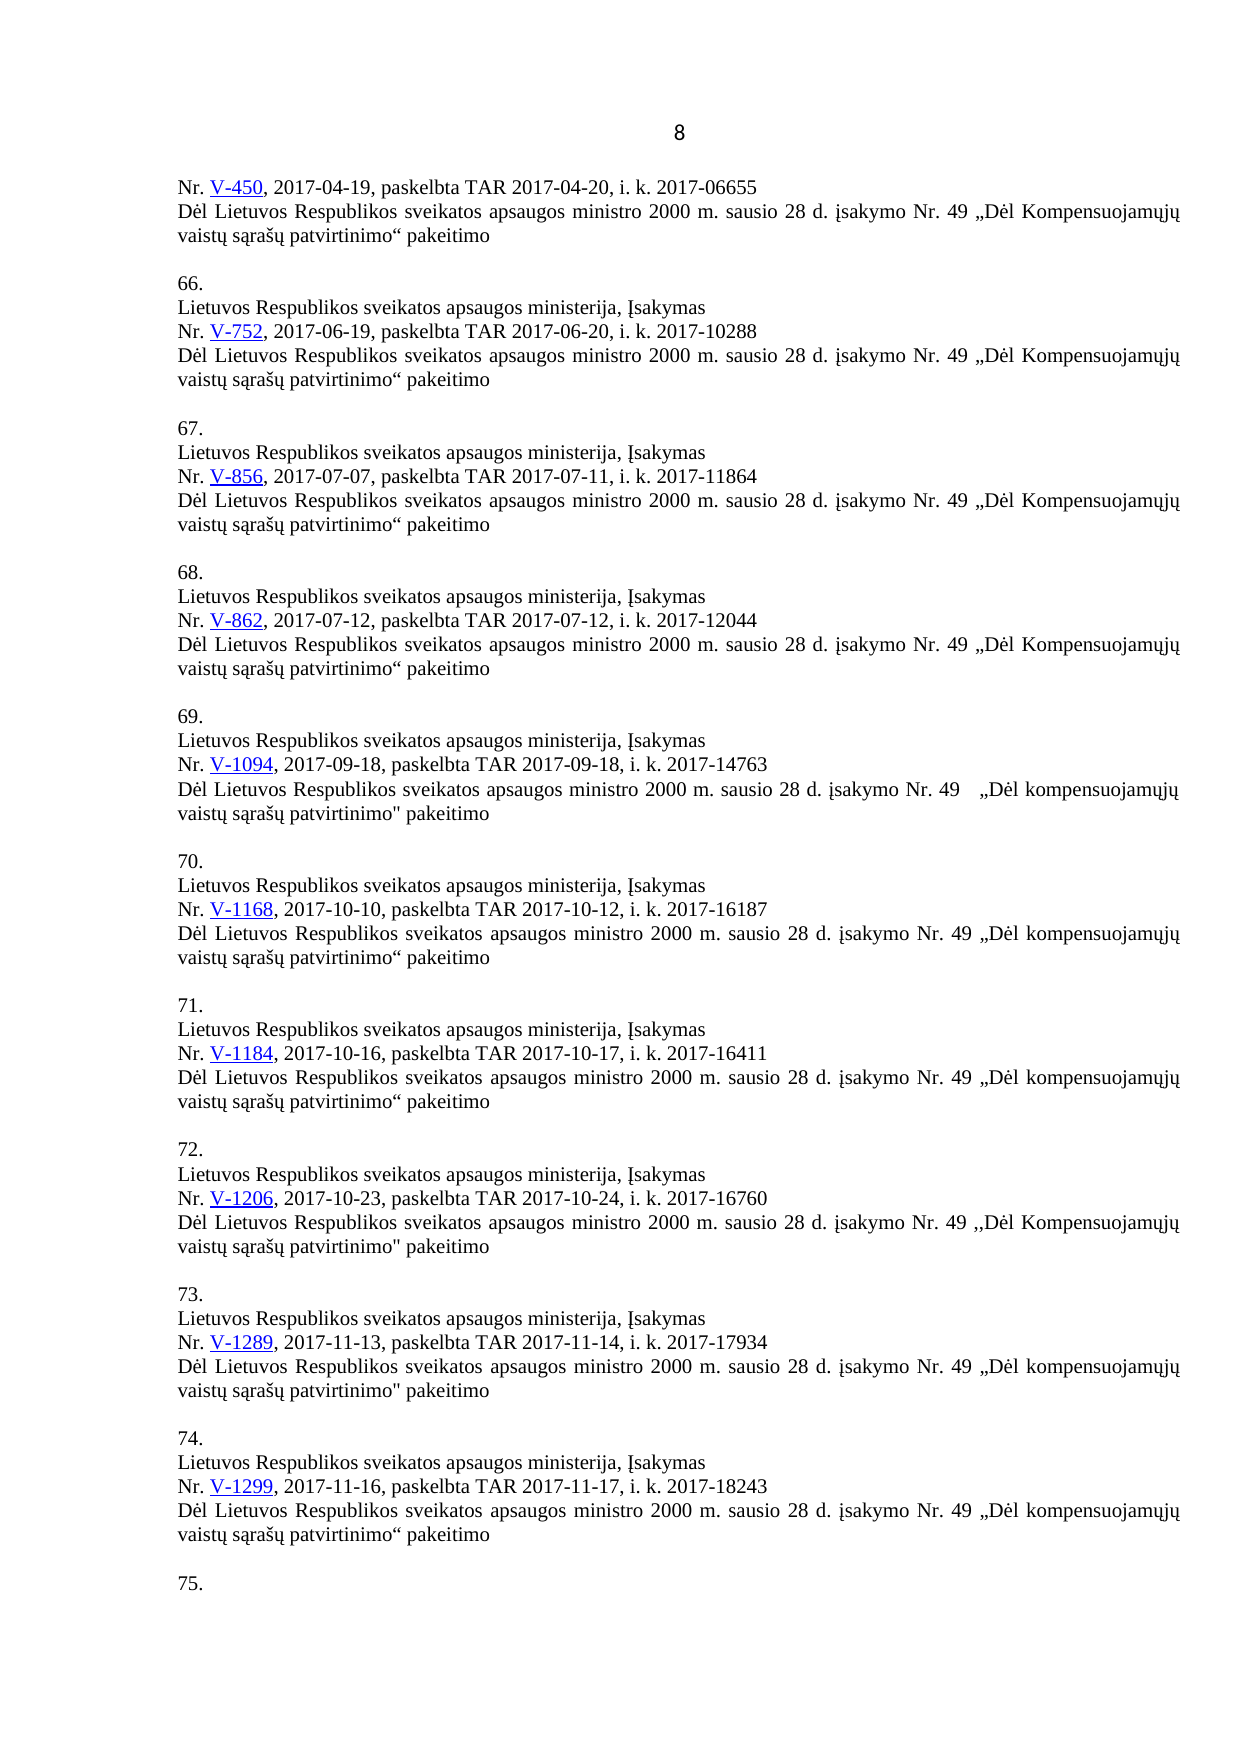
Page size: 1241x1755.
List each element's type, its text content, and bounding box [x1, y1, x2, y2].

text Nr. V-450, 2017-04-19, paskelbta TAR 2017-04-20, i. k. 2017-06655 [177, 175, 1181, 199]
text Nr. V-862, 2017-07-12, paskelbta TAR 2017-07-12, i. k. 2017-12044 [177, 608, 1181, 632]
text Nr. V-1289, 2017-11-13, paskelbta TAR 2017-11-14, i. k. 2017-17934 [177, 1330, 1181, 1354]
text Lietuvos Respublikos sveikatos apsaugos ministerija, Įsakymas [177, 1017, 1181, 1041]
text 70. [177, 849, 1181, 873]
text 69. [177, 704, 1181, 728]
text Lietuvos Respublikos sveikatos apsaugos ministerija, Įsakymas [177, 295, 1181, 319]
text Nr. V-1094, 2017-09-18, paskelbta TAR 2017-09-18, i. k. 2017-14763 [177, 752, 1181, 776]
text Nr. V-1299, 2017-11-16, paskelbta TAR 2017-11-17, i. k. 2017-18243 [177, 1474, 1181, 1498]
text Dėl Lietuvos Respublikos sveikatos apsaugos ministro 2000 m. sausio 28 d. įsakymo Nr. 49 „Dėl Kompensuojamųjų vaistų sąrašų patvirtinimo“ pakeitimo [177, 199, 1181, 247]
text Lietuvos Respublikos sveikatos apsaugos ministerija, Įsakymas [177, 1161, 1181, 1186]
text Lietuvos Respublikos sveikatos apsaugos ministerija, Įsakymas [177, 439, 1181, 464]
text 71. [177, 993, 1181, 1017]
text Lietuvos Respublikos sveikatos apsaugos ministerija, Įsakymas [177, 728, 1181, 752]
text Dėl Lietuvos Respublikos sveikatos apsaugos ministro 2000 m. sausio 28 d. įsakymo Nr. 49 „Dėl kompensuojamųjų vaistų sąrašų patvirtinimo“ pakeitimo [177, 1065, 1181, 1113]
text Nr. V-1184, 2017-10-16, paskelbta TAR 2017-10-17, i. k. 2017-16411 [177, 1041, 1181, 1065]
text Nr. V-1168, 2017-10-10, paskelbta TAR 2017-10-12, i. k. 2017-16187 [177, 897, 1181, 921]
text 68. [177, 560, 1181, 584]
text 72. [177, 1137, 1181, 1161]
text Nr. V-752, 2017-06-19, paskelbta TAR 2017-06-20, i. k. 2017-10288 [177, 319, 1181, 343]
text Dėl Lietuvos Respublikos sveikatos apsaugos ministro 2000 m. sausio 28 d. įsakymo Nr. 49 „Dėl Kompensuojamųjų vaistų sąrašų patvirtinimo“ pakeitimo [177, 488, 1181, 536]
text Nr. V-1206, 2017-10-23, paskelbta TAR 2017-10-24, i. k. 2017-16760 [177, 1186, 1181, 1209]
text 67. [177, 416, 1181, 439]
text 75. [177, 1571, 1181, 1594]
text Nr. V-856, 2017-07-07, paskelbta TAR 2017-07-11, i. k. 2017-11864 [177, 464, 1181, 488]
text Dėl Lietuvos Respublikos sveikatos apsaugos ministro 2000 m. sausio 28 d. įsakymo Nr. 49 „Dėl kompensuojamųjų vaistų sąrašų patvirtinimo" pakeitimo [177, 776, 1181, 824]
text Dėl Lietuvos Respublikos sveikatos apsaugos ministro 2000 m. sausio 28 d. įsakymo Nr. 49 „Dėl kompensuojamųjų vaistų sąrašų patvirtinimo“ pakeitimo [177, 921, 1181, 969]
text Lietuvos Respublikos sveikatos apsaugos ministerija, Įsakymas [177, 584, 1181, 608]
text Dėl Lietuvos Respublikos sveikatos apsaugos ministro 2000 m. sausio 28 d. įsakymo Nr. 49 „Dėl kompensuojamųjų vaistų sąrašų patvirtinimo“ pakeitimo [177, 1498, 1181, 1546]
text Lietuvos Respublikos sveikatos apsaugos ministerija, Įsakymas [177, 1450, 1181, 1474]
text Lietuvos Respublikos sveikatos apsaugos ministerija, Įsakymas [177, 873, 1181, 897]
text Dėl Lietuvos Respublikos sveikatos apsaugos ministro 2000 m. sausio 28 d. įsakymo Nr. 49 „Dėl kompensuojamųjų vaistų sąrašų patvirtinimo" pakeitimo [177, 1354, 1181, 1402]
text Dėl Lietuvos Respublikos sveikatos apsaugos ministro 2000 m. sausio 28 d. įsakymo Nr. 49 „Dėl Kompensuojamųjų vaistų sąrašų patvirtinimo“ pakeitimo [177, 632, 1181, 680]
text 73. [177, 1282, 1181, 1306]
text 74. [177, 1426, 1181, 1450]
text Dėl Lietuvos Respublikos sveikatos apsaugos ministro 2000 m. sausio 28 d. įsakymo Nr. 49 ,,Dėl Kompensuojamųjų vaistų sąrašų patvirtinimo" pakeitimo [177, 1209, 1181, 1258]
text Lietuvos Respublikos sveikatos apsaugos ministerija, Įsakymas [177, 1306, 1181, 1330]
text 66. [177, 271, 1181, 295]
text Dėl Lietuvos Respublikos sveikatos apsaugos ministro 2000 m. sausio 28 d. įsakymo Nr. 49 „Dėl Kompensuojamųjų vaistų sąrašų patvirtinimo“ pakeitimo [177, 343, 1181, 391]
